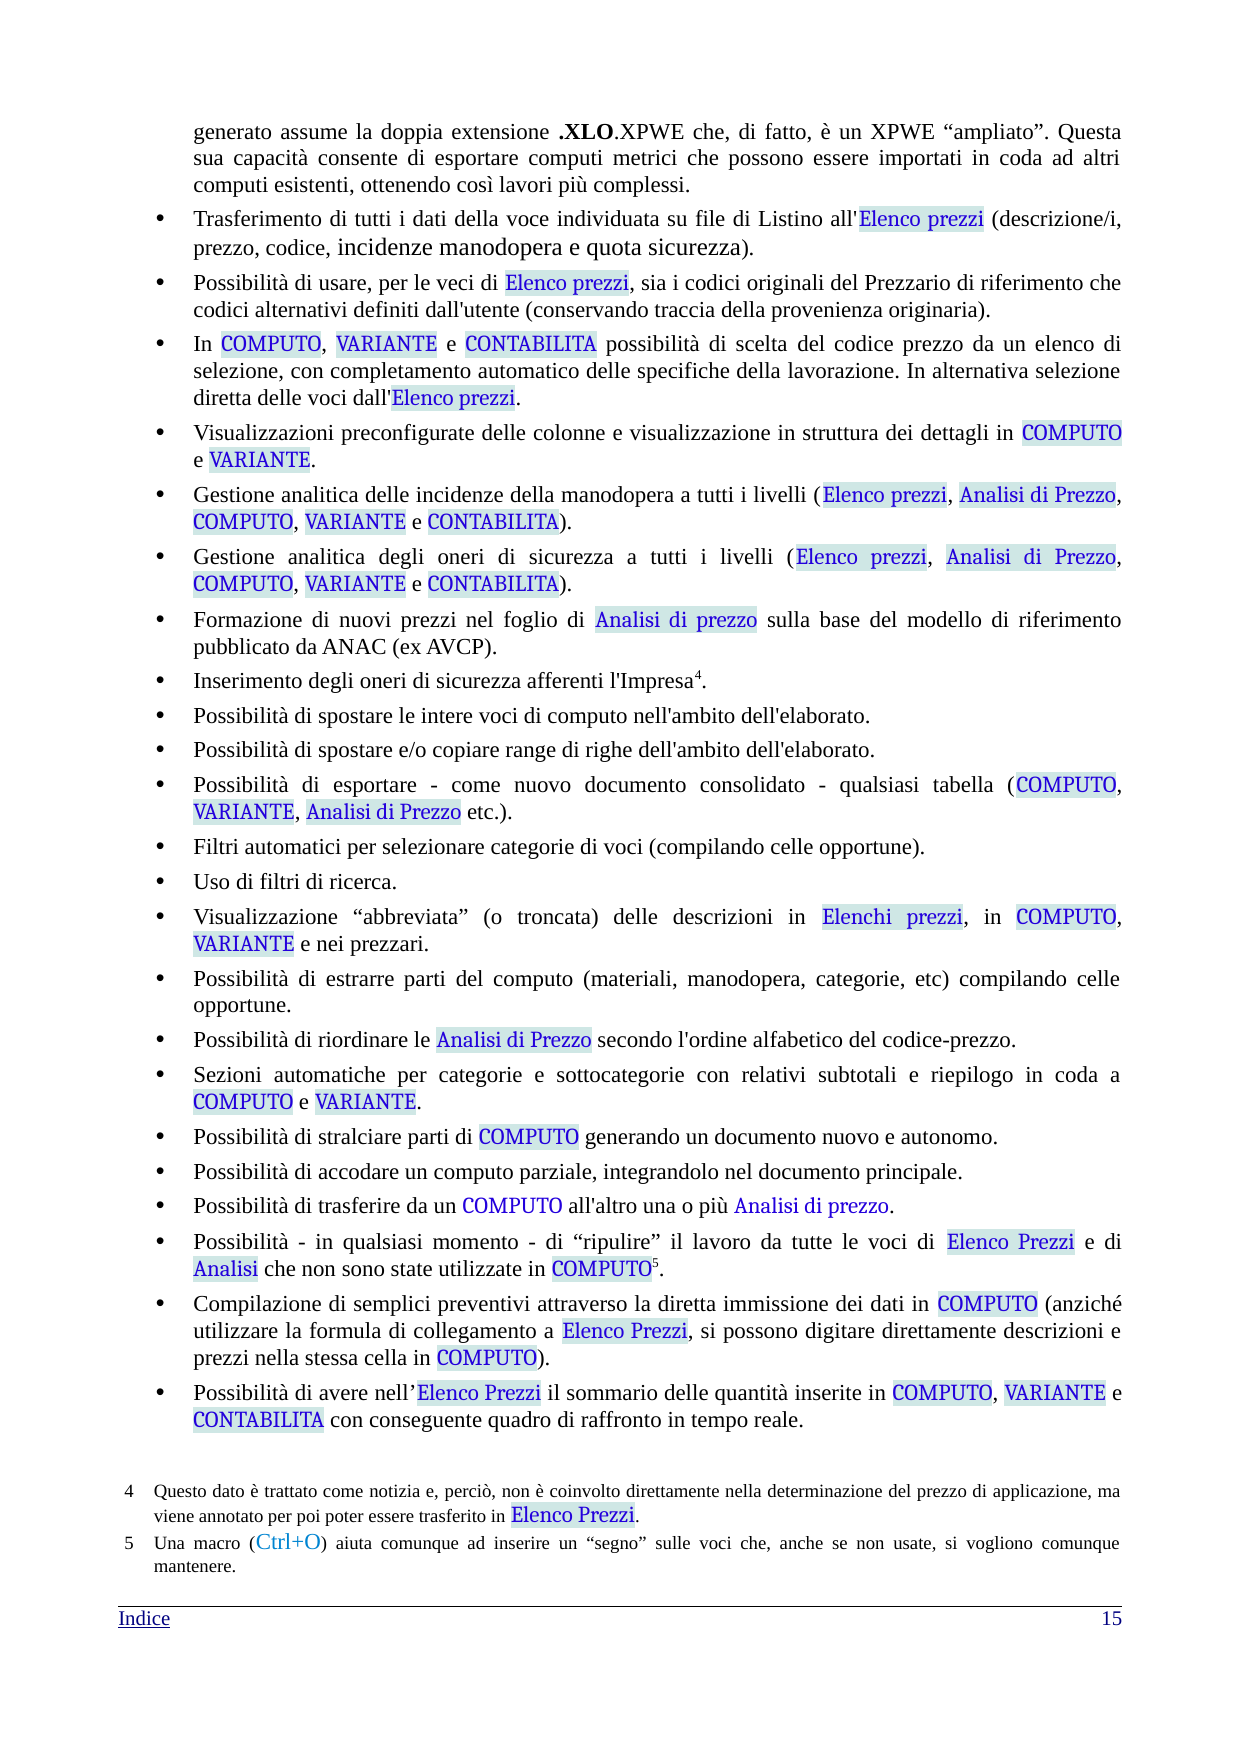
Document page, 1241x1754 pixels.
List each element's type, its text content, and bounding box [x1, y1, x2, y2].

list Possibilità di accodare un computo parziale, integrandolo nel documento principale. [156, 1156, 1122, 1184]
list Visualizzazioni preconfigurate delle colonne e visualizzazione in struttura dei dettagli in COMPUTO e VARIANTE. [156, 417, 1122, 473]
list Gestione analitica degli oneri di sicurezza a tutti i livelli (Elenco prezzi, Analisi di Prezzo, COMPUTO, VARIANTE e CONTABILITA). [156, 541, 1122, 598]
list Possibilità di spostare e/o copiare range di righe dell'ambito dell'elaborato. [156, 734, 1122, 763]
list Possibilità di usare, per le veci di Elenco prezzi, sia i codici originali del Prezzario di riferimento che codici alternativi definiti dall'utente (conservando traccia della provenienza originaria). [156, 267, 1122, 322]
list Inserimento degli oneri di sicurezza afferenti l'Impresa. [156, 665, 1122, 694]
list Possibilità di stralciare parti di COMPUTO generando un documento nuovo e autonomo. [156, 1121, 1122, 1150]
list generato assume la doppia extensione .XLO.XPWE che, di fatto, è un XPWE “ampliato”. Questa sua capacità consente di esportare computi metrici che possono essere importati in coda ad altri computi esistenti, ottenendo così lavori più complessi. [156, 118, 1122, 197]
list Filtri automatici per selezionare categorie di voci (compilando celle opportune). [156, 831, 1122, 860]
list Gestione analitica delle incidenze della manodopera a tutti i livelli (Elenco prezzi, Analisi di Prezzo, COMPUTO, VARIANTE e CONTABILITA). [156, 479, 1122, 535]
list Formazione di nuovi prezzi nel foglio di Analisi di prezzo sulla base del modello di riferimento pubblicato da ANAC (ex AVCP). [156, 603, 1122, 659]
list Possibilità di riordinare le Analisi di Prezzo secondo l'ordine alfabetico del codice-prezzo. [156, 1024, 1122, 1053]
list Compilazione di semplici preventivi attraverso la diretta immissione dei dati in COMPUTO (anziché utilizzare la formula di collegamento a Elenco Prezzi, si possono digitare direttamente descrizioni e prezzi nella stessa cella in COMPUTO). [156, 1288, 1122, 1371]
list Una macro (Ctrl+O) aiuta comunque ad inserire un “segno” sulle voci che, anche se non usate, si vogliono comunque mantenere. [124, 1528, 1122, 1576]
list Trasferimento di tutti i dati della voce individuata su file di Listino all'Elenco prezzi (descrizione/i, prezzo, codice, incidenze manodopera e quota sicurezza). [156, 203, 1122, 261]
list Possibilità di avere nell’Elenco Prezzi il sommario delle quantità inserite in COMPUTO, VARIANTE e CONTABILITA con conseguente quadro di raffronto in tempo reale. [156, 1377, 1122, 1433]
list Sezioni automatiche per categorie e sottocategorie con relativi subtotali e riepilogo in coda a COMPUTO e VARIANTE. [156, 1059, 1122, 1115]
list Possibilità di esportare - come nuovo documento consolidato - qualsiasi tabella (COMPUTO, VARIANTE, Analisi di Prezzo etc.). [156, 769, 1122, 825]
list In COMPUTO, VARIANTE e CONTABILITA possibilità di scelta del codice prezzo da un elenco di selezione, con completamento automatico delle specifiche della lavorazione. In alternativa selezione diretta delle voci dall'Elenco prezzi. [156, 328, 1122, 411]
list Possibilità di spostare le intere voci di computo nell'ambito dell'elaborato. [156, 700, 1122, 728]
list Visualizzazione “abbreviata” (o troncata) delle descrizioni in Elenchi prezzi, in COMPUTO, VARIANTE e nei prezzari. [156, 901, 1122, 957]
list Uso di filtri di ricerca. [156, 866, 1122, 895]
list Possibilità di estrarre parti del computo (materiali, manodopera, categorie, etc) compilando celle opportune. [156, 963, 1122, 1018]
list Possibilità - in qualsiasi momento - di “ripulire” il lavoro da tutte le voci di Elenco Prezzi e di Analisi che non sono state utilizzate in COMPUTO. [156, 1226, 1122, 1282]
list Questo dato è trattato come notizia e, perciò, non è coinvolto direttamente nella determinazione del prezzo di applicazione, ma viene annotato per poi poter essere trasferito in Elenco Prezzi. [124, 1480, 1122, 1528]
list Possibilità di trasferire da un COMPUTO all'altro una o più Analisi di prezzo. [156, 1191, 1122, 1220]
